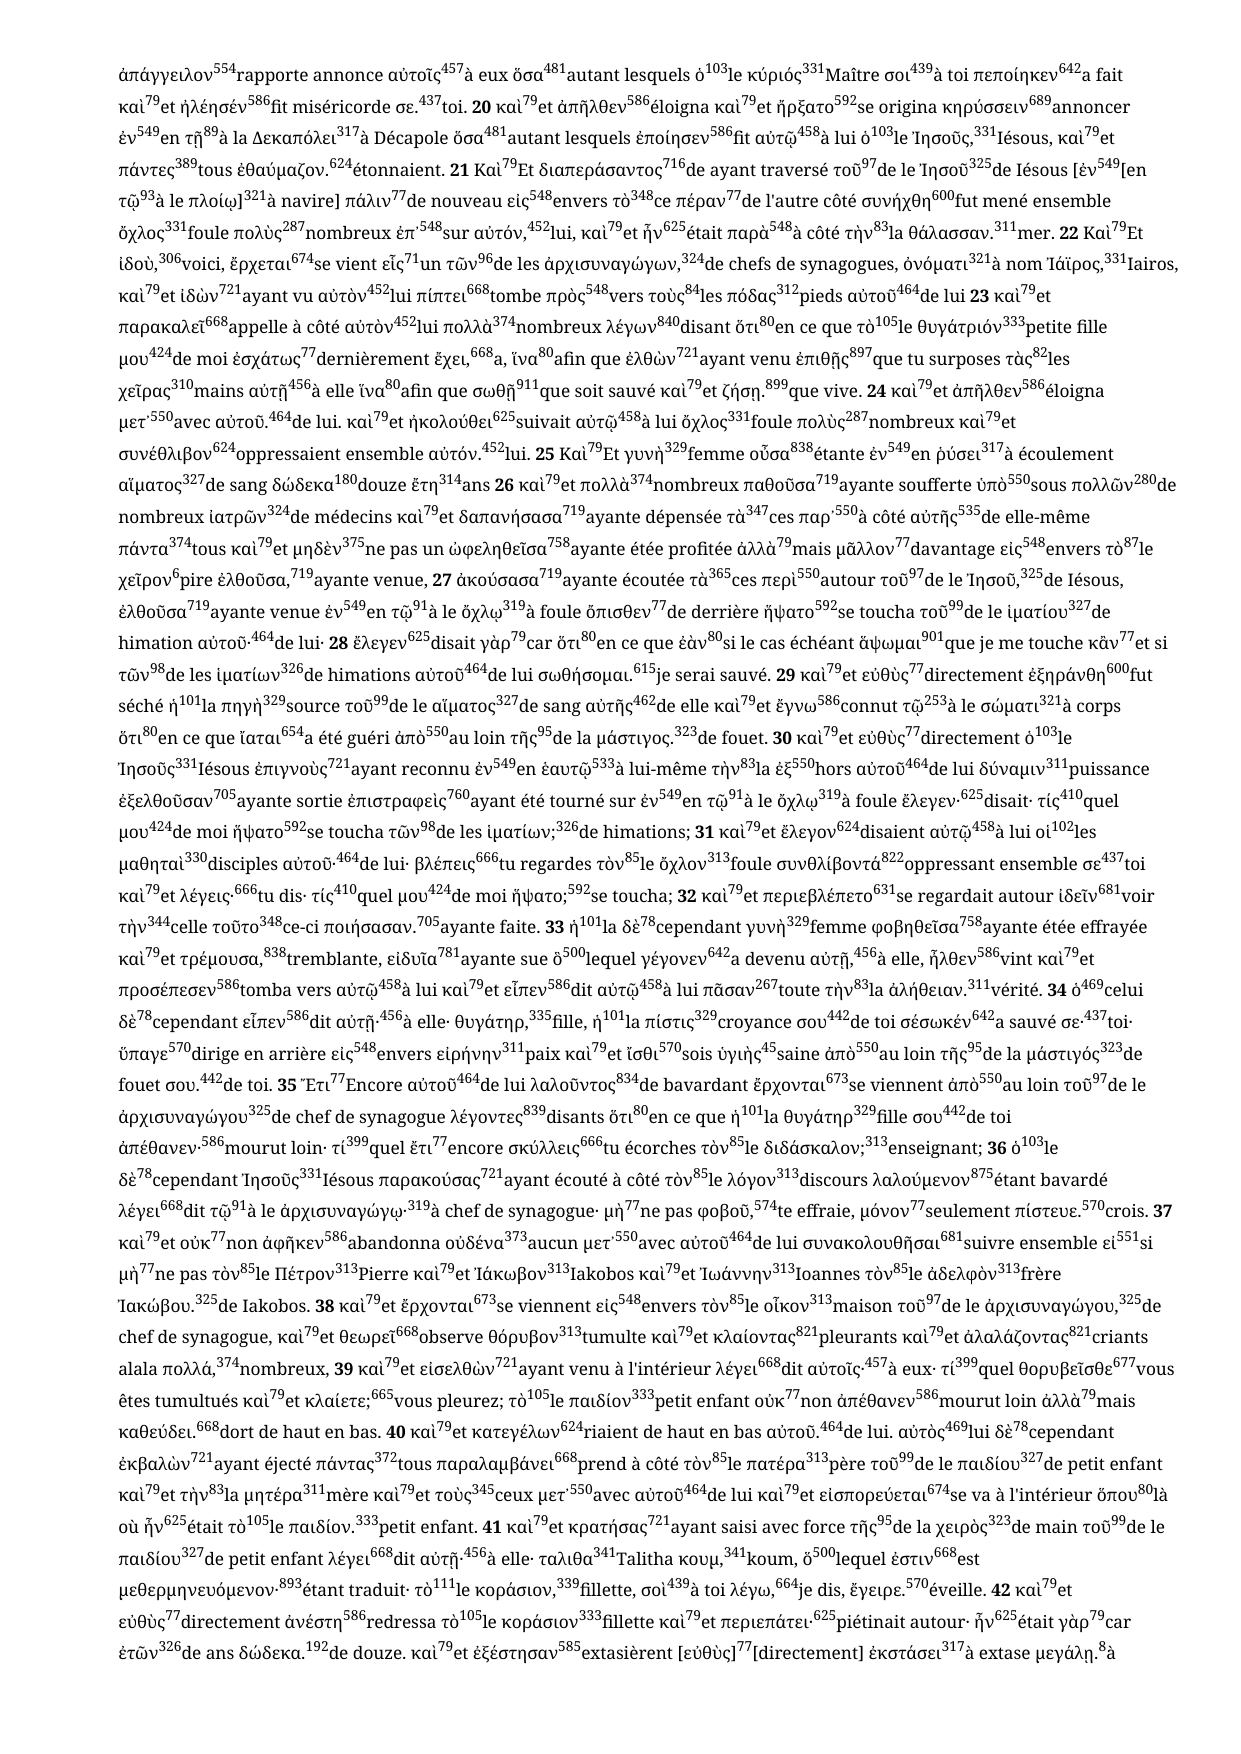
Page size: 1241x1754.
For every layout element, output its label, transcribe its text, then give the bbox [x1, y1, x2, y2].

text 1 Καὶ79Et ἦλθον585vinrent εἰς548envers τὸ348ce πέραν77de l'autre côté τῆς95de la θαλάσσης323de mer εἰς548envers τὴν83la χώραν311région τῶν96de les Γερασηνῶν.64de Géraséniens. 2 καὶ79et ἐξελθόντος716de ayant sorti αὐτοῦ464de lui ἐκ550hors τοῦ99de le πλοίου327de navire εὐθὺς77directement ὑπήντησεν586vint à la rencontre αὐτῷ458à lui ἐκ550hors τῶν98de les μνημείων326de mémoriaux ἄνθρωπος331être humain ἐν549en πνεύματι321à souffle ἀκαθάρτῳ,12à impur, 3 ὃς498lequel τὴν243la κατοίκησιν311établissement d'habitat εἶχεν625avait ἐν549en τοῖς92à les μνήμασιν,320à monuments, καὶ79et οὐδὲ77non cependant ἁλύσει317à chaîne οὐκέτι77non plus οὐδεὶς390aucun ἐδύνατο631se pouvait αὐτὸν452lui δῆσαι681attacher de lien 4 διὰ548par le fait de τὸ348ce αὐτὸν452lui πολλάκις77souvent πέδαις316à entraves καὶ79et ἁλύσεσιν316à chaînes δεδέσθαι688avoir été attaché de lien καὶ79et διεσπάσθαι688avoir été tiré à travers ὑπ᾽550sous αὐτοῦ464de lui τὰς82les ἁλύσεις310chaînes καὶ79et τὰς82les πέδας310entraves συντετρῖφθαι,688avoir été broyé ensemble, καὶ79et οὐδεὶς390aucun ἴσχυεν625avait la ténacité αὐτὸν452lui δαμάσαι·681dompter· 5 καὶ79et διὰ550par παντὸς384de tout νυκτὸς323de nuit καὶ79et ἡμέρας323de journée ἐν549en τοῖς92à les μνήμασιν320à monuments καὶ79et ἐν549en τοῖς92à les ὄρεσιν320à montagnes ἦν625était κράζων840croassant καὶ79et κατακόπτων840coupant de haut en bas ἑαυτὸν528lui-même λίθοις.318à pierres. 6 Καὶ79Et ἰδὼν721ayant vu τὸν85le Ἰησοῦν313Iésous ἀπὸ547au loin μακρόθεν77à distance ἔδραμεν586courut καὶ79et προσεκύνησεν586prosterna vers αὐτῷ458à lui 7 καὶ79et κράξας721ayant croassé φωνῇ317à voix μεγάλῃ8à grande λέγει·668dit· τί412quel ἐμοὶ420à moi καὶ79et σοί,439à toi, Ἰησοῦ337Iésous υἱὲ337fils τοῦ97de le θεοῦ325de Dieu τοῦ97de le ὑψίστου;65de très haut; ὁρκίζω664je fais sermenter σε437toi τὸν85le θεόν,313Dieu, μή77ne pas με417moi βασανίσῃς.897que tu tortures. 8 ἔλεγεν625disait γὰρ79car αὐτῷ·458à lui· ἔξελθε554sors τὸ111le πνεῦμα339souffle τὸ111le ἀκάθαρτον28impur ἐκ550hors τοῦ97de le ἀνθρώπου.325de être humain. 9 καὶ79et ἐπηρώτα625surinterrogeait αὐτόν·452lui· τί412quel ὄνομά333nom σοι;439à toi; καὶ79et λέγει668dit αὐτῷ·458à lui· λεγιὼν329légion ὄνομά333nom μοι,420à moi, ὅτι80en ce que πολλοί389nombreux ἐσμεν.663nous sommes. 10 καὶ79et παρεκάλει625appelait à côté αὐτὸν452lui πολλὰ374nombreux ἵνα80afin que μὴ77ne pas αὐτὰ453eux ἀποστείλῃ899que envoie ἔξω552au-dehors τῆς95de la χώρας.323de région. 11 Ἦν625Était δὲ78cependant ἐκεῖ77là πρὸς549vers τῷ93à le ὄρει321à montagne ἀγέλη329harde χοίρων324de pourceaux μεγάλη20grande βοσκομένη·889étante faite paître· 12 καὶ79et παρεκάλεσαν585appelèrent à côté αὐτὸν452lui λέγοντες·839disants· πέμψον554mande ἡμᾶς416nous εἰς548envers τοὺς84les χοίρους,312pourceaux, ἵνα80afin que εἰς548envers αὐτοὺς451eux εἰσέλθωμεν.894que nous venions à l'intérieur. 13 καὶ79et ἐπέτρεψεν586permit αὐτοῖς.459à eux. καὶ79et ἐξελθόντα722ayants sortis τὰ104les πνεύματα332souffles τὰ104les ἀκάθαρτα23impurs εἰσῆλθον585vinrent à l'intérieur εἰς548envers τοὺς84les χοίρους,312pourceaux, καὶ79et ὥρμησεν586rua ἡ101la ἀγέλη329harde κατὰ550contre τοῦ97de le κρημνοῦ325de escarpement εἰς548envers τὴν83la θάλασσαν,311mer, ὡς77comme δισχίλιοι,70deux mille, καὶ79et ἐπνίγοντο635étaient étouffé ἐν549en τῇ89à la θαλάσσῃ.317à mer. 14 Καὶ79Et οἱ363ceux βόσκοντες839faisants paître αὐτοὺς451eux ἔφυγον585fuirent καὶ79et ἀπήγγειλαν585rapportèrent annonce εἰς548envers τὴν83la πόλιν311cité καὶ79et εἰς548envers τοὺς84les ἀγρούς·312champs· καὶ79et ἦλθον585vinrent ἰδεῖν681voir τί412quel ἐστιν668est τὸ366ce γεγονὸς785ayant devenu 15 καὶ79et ἔρχονται673se viennent πρὸς548vers τὸν85le Ἰησοῦν313Iésous καὶ79et θεωροῦσιν667observent τὸν346celui δαιμονιζόμενον875étant démonisé καθήμενον849se étant assis ἱματισμένον796ayant été vêtu himation καὶ79et σωφρονοῦντα,822étant sain d'émotion, τὸν346celui ἐσχηκότα770ayant eu τὸν85le λεγεῶνα,313légion, καὶ79et ἐφοβήθησαν.599furent effrayé. 16 καὶ79et διηγήσαντο591se racontèrent complètement αὐτοῖς457à eux οἱ363ceux ἰδόντες720ayants vus πῶς77comment? ἐγένετο592se devint τῷ352à celui δαιμονιζομένῳ880à étant démonisé καὶ79et περὶ550autour τῶν96de les χοίρων.324de pourceaux. 17 καὶ79et ἤρξαντο591se originèrent παρακαλεῖν689appeler à côté αὐτὸν452lui ἀπελθεῖν681éloigner ἀπὸ550au loin τῶν98de les ὁρίων326de frontières αὐτῶν.463de eux. 18 Καὶ79Et ἐμβαίνοντος834de embarquant αὐτοῦ464de lui εἰς548envers τὸ87le πλοῖον315navire παρεκάλει625appelait à côté αὐτὸν452lui ὁ364celui δαιμονισθεὶς760ayant été démonisé ἵνα80afin que μετ᾽550avec αὐτοῦ464de lui ᾖ.921que soit. 19 καὶ79et οὐκ77non ἀφῆκεν586abandonna αὐτόν,452lui, ἀλλὰ79mais λέγει668dit αὐτῷ·458à lui· ὕπαγε570dirige en arrière εἰς548envers τὸν85le οἶκόν313maison σου442de toi πρὸς548vers τοὺς84les σοὺς432tiens καὶ79et ἀπάγγειλον554rapporte annonce αὐτοῖς457à eux ὅσα481autant lesquels ὁ103le κύριός331Maître σοι439à toi πεποίηκεν642a fait καὶ79et ἠλέησέν586fit miséricorde σε.437toi. 20 καὶ79et ἀπῆλθεν586éloigna καὶ79et ἤρξατο592se origina κηρύσσειν689annoncer ἐν549en τῇ89à la Δεκαπόλει317à Décapole ὅσα481autant lesquels ἐποίησεν586fit αὐτῷ458à lui ὁ103le Ἰησοῦς,331Iésous, καὶ79et πάντες389tous ἐθαύμαζον.624étonnaient. 21 Καὶ79Et διαπεράσαντος716de ayant traversé τοῦ97de le Ἰησοῦ325de Iésous [ἐν549[en τῷ93à le πλοίῳ]321à navire] πάλιν77de nouveau εἰς548envers τὸ348ce πέραν77de l'autre côté συνήχθη600fut mené ensemble ὄχλος331foule πολὺς287nombreux ἐπ᾽548sur αὐτόν,452lui, καὶ79et ἦν625était παρὰ548à côté τὴν83la θάλασσαν.311mer. 22 Καὶ79Et ἰδοὺ,306voici, ἔρχεται674se vient εἷς71un τῶν96de les ἀρχισυναγώγων,324de chefs de synagogues, ὀνόματι321à nom Ἰάϊρος,331Iairos, καὶ79et ἰδὼν721ayant vu αὐτὸν452lui πίπτει668tombe πρὸς548vers τοὺς84les πόδας312pieds αὐτοῦ464de lui 23 καὶ79et παρακαλεῖ668appelle à côté αὐτὸν452lui πολλὰ374nombreux λέγων840disant ὅτι80en ce que τὸ105le θυγάτριόν333petite fille μου424de moi ἐσχάτως77dernièrement ἔχει,668a, ἵνα80afin que ἐλθὼν721ayant venu ἐπιθῇς897que tu surposes τὰς82les χεῖρας310mains αὐτῇ456à elle ἵνα80afin que σωθῇ911que soit sauvé καὶ79et ζήσῃ.899que vive. 24 καὶ79et ἀπῆλθεν586éloigna μετ᾽550avec αὐτοῦ.464de lui. καὶ79et ἠκολούθει625suivait αὐτῷ458à lui ὄχλος331foule πολὺς287nombreux καὶ79et συνέθλιβον624oppressaient ensemble αὐτόν.452lui. 25 Καὶ79Et γυνὴ329femme οὖσα838étante ἐν549en ῥύσει317à écoulement αἵματος327de sang δώδεκα180douze ἔτη314ans 26 καὶ79et πολλὰ374nombreux παθοῦσα719ayante soufferte ὑπὸ550sous πολλῶν280de nombreux ἰατρῶν324de médecins καὶ79et δαπανήσασα719ayante dépensée τὰ347ces παρ᾽550à côté αὐτῆς535de elle-même πάντα374tous καὶ79et μηδὲν375ne pas un ὠφεληθεῖσα758ayante étée profitée ἀλλὰ79mais μᾶλλον77davantage εἰς548envers τὸ87le χεῖρον6pire ἐλθοῦσα,719ayante venue, 27 ἀκούσασα719ayante écoutée τὰ365ces περὶ550autour τοῦ97de le Ἰησοῦ,325de Iésous, ἐλθοῦσα719ayante venue ἐν549en τῷ91à le ὄχλῳ319à foule ὄπισθεν77de derrière ἥψατο592se toucha τοῦ99de le ἱματίου327de himation αὐτοῦ·464de lui· 28 ἔλεγεν625disait γὰρ79car ὅτι80en ce que ἐὰν80si le cas échéant ἅψωμαι901que je me touche κἂν77et si τῶν98de les ἱματίων326de himations αὐτοῦ464de lui σωθήσομαι.615je serai sauvé. 29 καὶ79et εὐθὺς77directement ἐξηράνθη600fut séché ἡ101la πηγὴ329source τοῦ99de le αἵματος327de sang αὐτῆς462de elle καὶ79et ἔγνω586connut τῷ253à le σώματι321à corps ὅτι80en ce que ἴαται654a été guéri ἀπὸ550au loin τῆς95de la μάστιγος.323de fouet. 30 καὶ79et εὐθὺς77directement ὁ103le Ἰησοῦς331Iésous ἐπιγνοὺς721ayant reconnu ἐν549en ἑαυτῷ533à lui-même τὴν83la ἐξ550hors αὐτοῦ464de lui δύναμιν311puissance ἐξελθοῦσαν705ayante sortie ἐπιστραφεὶς760ayant été tourné sur ἐν549en τῷ91à le ὄχλῳ319à foule ἔλεγεν·625disait· τίς410quel μου424de moi ἥψατο592se toucha τῶν98de les ἱματίων;326de himations; 31 καὶ79et ἔλεγον624disaient αὐτῷ458à lui οἱ102les μαθηταὶ330disciples αὐτοῦ·464de lui· βλέπεις666tu regardes τὸν85le ὄχλον313foule συνθλίβοντά822oppressant ensemble σε437toi καὶ79et λέγεις·666tu dis· τίς410quel μου424de moi ἥψατο;592se toucha; 32 καὶ79et περιεβλέπετο631se regardait autour ἰδεῖν681voir τὴν344celle τοῦτο348ce-ci ποιήσασαν.705ayante faite. 33 ἡ101la δὲ78cependant γυνὴ329femme φοβηθεῖσα758ayante étée effrayée καὶ79et τρέμουσα,838tremblante, εἰδυῖα781ayante sue ὃ500lequel γέγονεν642a devenu αὐτῇ,456à elle, ἦλθεν586vint καὶ79et προσέπεσεν586tomba vers αὐτῷ458à lui καὶ79et εἶπεν586dit αὐτῷ458à lui πᾶσαν267toute τὴν83la ἀλήθειαν.311vérité. 34 ὁ469celui δὲ78cependant εἶπεν586dit αὐτῇ·456à elle· θυγάτηρ,335fille, ἡ101la πίστις329croyance σου442de toi σέσωκέν642a sauvé σε·437toi· ὕπαγε570dirige en arrière εἰς548envers εἰρήνην311paix καὶ79et ἴσθι570sois ὑγιὴς45saine ἀπὸ550au loin τῆς95de la μάστιγός323de fouet σου.442de toi. 35 Ἔτι77Encore αὐτοῦ464de lui λαλοῦντος834de bavardant ἔρχονται673se viennent ἀπὸ550au loin τοῦ97de le ἀρχισυναγώγου325de chef de synagogue λέγοντες839disants ὅτι80en ce que ἡ101la θυγάτηρ329fille σου442de toi ἀπέθανεν·586mourut loin· τί399quel ἔτι77encore σκύλλεις666tu écorches τὸν85le διδάσκαλον;313enseignant; 36 ὁ103le δὲ78cependant Ἰησοῦς331Iésous παρακούσας721ayant écouté à côté τὸν85le λόγον313discours λαλούμενον875étant bavardé λέγει668dit τῷ91à le ἀρχισυναγώγῳ·319à chef de synagogue· μὴ77ne pas φοβοῦ,574te effraie, μόνον77seulement πίστευε.570crois. 37 καὶ79et οὐκ77non ἀφῆκεν586abandonna οὐδένα373aucun μετ᾽550avec αὐτοῦ464de lui συνακολουθῆσαι681suivre ensemble εἰ551si μὴ77ne pas τὸν85le Πέτρον313Pierre καὶ79et Ἰάκωβον313Iakobos καὶ79et Ἰωάννην313Ioannes τὸν85le ἀδελφὸν313frère Ἰακώβου.325de Iakobos. 38 καὶ79et ἔρχονται673se viennent εἰς548envers τὸν85le οἶκον313maison τοῦ97de le ἀρχισυναγώγου,325de chef de synagogue, καὶ79et θεωρεῖ668observe θόρυβον313tumulte καὶ79et κλαίοντας821pleurants καὶ79et ἀλαλάζοντας821criants alala πολλά,374nombreux, 39 καὶ79et εἰσελθὼν721ayant venu à l'intérieur λέγει668dit αὐτοῖς·457à eux· τί399quel θορυβεῖσθε677vous êtes tumultués καὶ79et κλαίετε;665vous pleurez; τὸ105le παιδίον333petit enfant οὐκ77non ἀπέθανεν586mourut loin ἀλλὰ79mais καθεύδει.668dort de haut en bas. 40 καὶ79et κατεγέλων624riaient de haut en bas αὐτοῦ.464de lui. αὐτὸς469lui δὲ78cependant ἐκβαλὼν721ayant éjecté πάντας372tous παραλαμβάνει668prend à côté τὸν85le πατέρα313père τοῦ99de le παιδίου327de petit enfant καὶ79et τὴν83la μητέρα311mère καὶ79et τοὺς345ceux μετ᾽550avec αὐτοῦ464de lui καὶ79et εἰσπορεύεται674se va à l'intérieur ὅπου80là où ἦν625était τὸ105le παιδίον.333petit enfant. 41 καὶ79et κρατήσας721ayant saisi avec force τῆς95de la χειρὸς323de main τοῦ99de le παιδίου327de petit enfant λέγει668dit αὐτῇ·456à elle· ταλιθα341Talitha κουμ,341koum, ὅ500lequel ἐστιν668est μεθερμηνευόμενον·893étant traduit· τὸ111le κοράσιον,339fillette, σοὶ439à toi λέγω,664je dis, ἔγειρε.570éveille. 42 καὶ79et εὐθὺς77directement ἀνέστη586redressa τὸ105le κοράσιον333fillette καὶ79et περιεπάτει·625piétinait autour· ἦν625était γὰρ79car ἐτῶν326de ans δώδεκα.192de douze. καὶ79et ἐξέστησαν585extasièrent [εὐθὺς]77[directement] ἐκστάσει317à extase μεγάλῃ.8à grande. 43 καὶ79et διεστείλατο592se équipa en séparant αὐτοῖς457à eux πολλὰ374nombreux ἵνα80afin que μηδεὶς390ne pas un γνοῖ899que connaisse τοῦτο,348ce-ci, καὶ79et εἶπεν586dit δοθῆναι683être donné αὐτῇ456à elle φαγεῖν.681manger. [118, 59, 1181, 1665]
